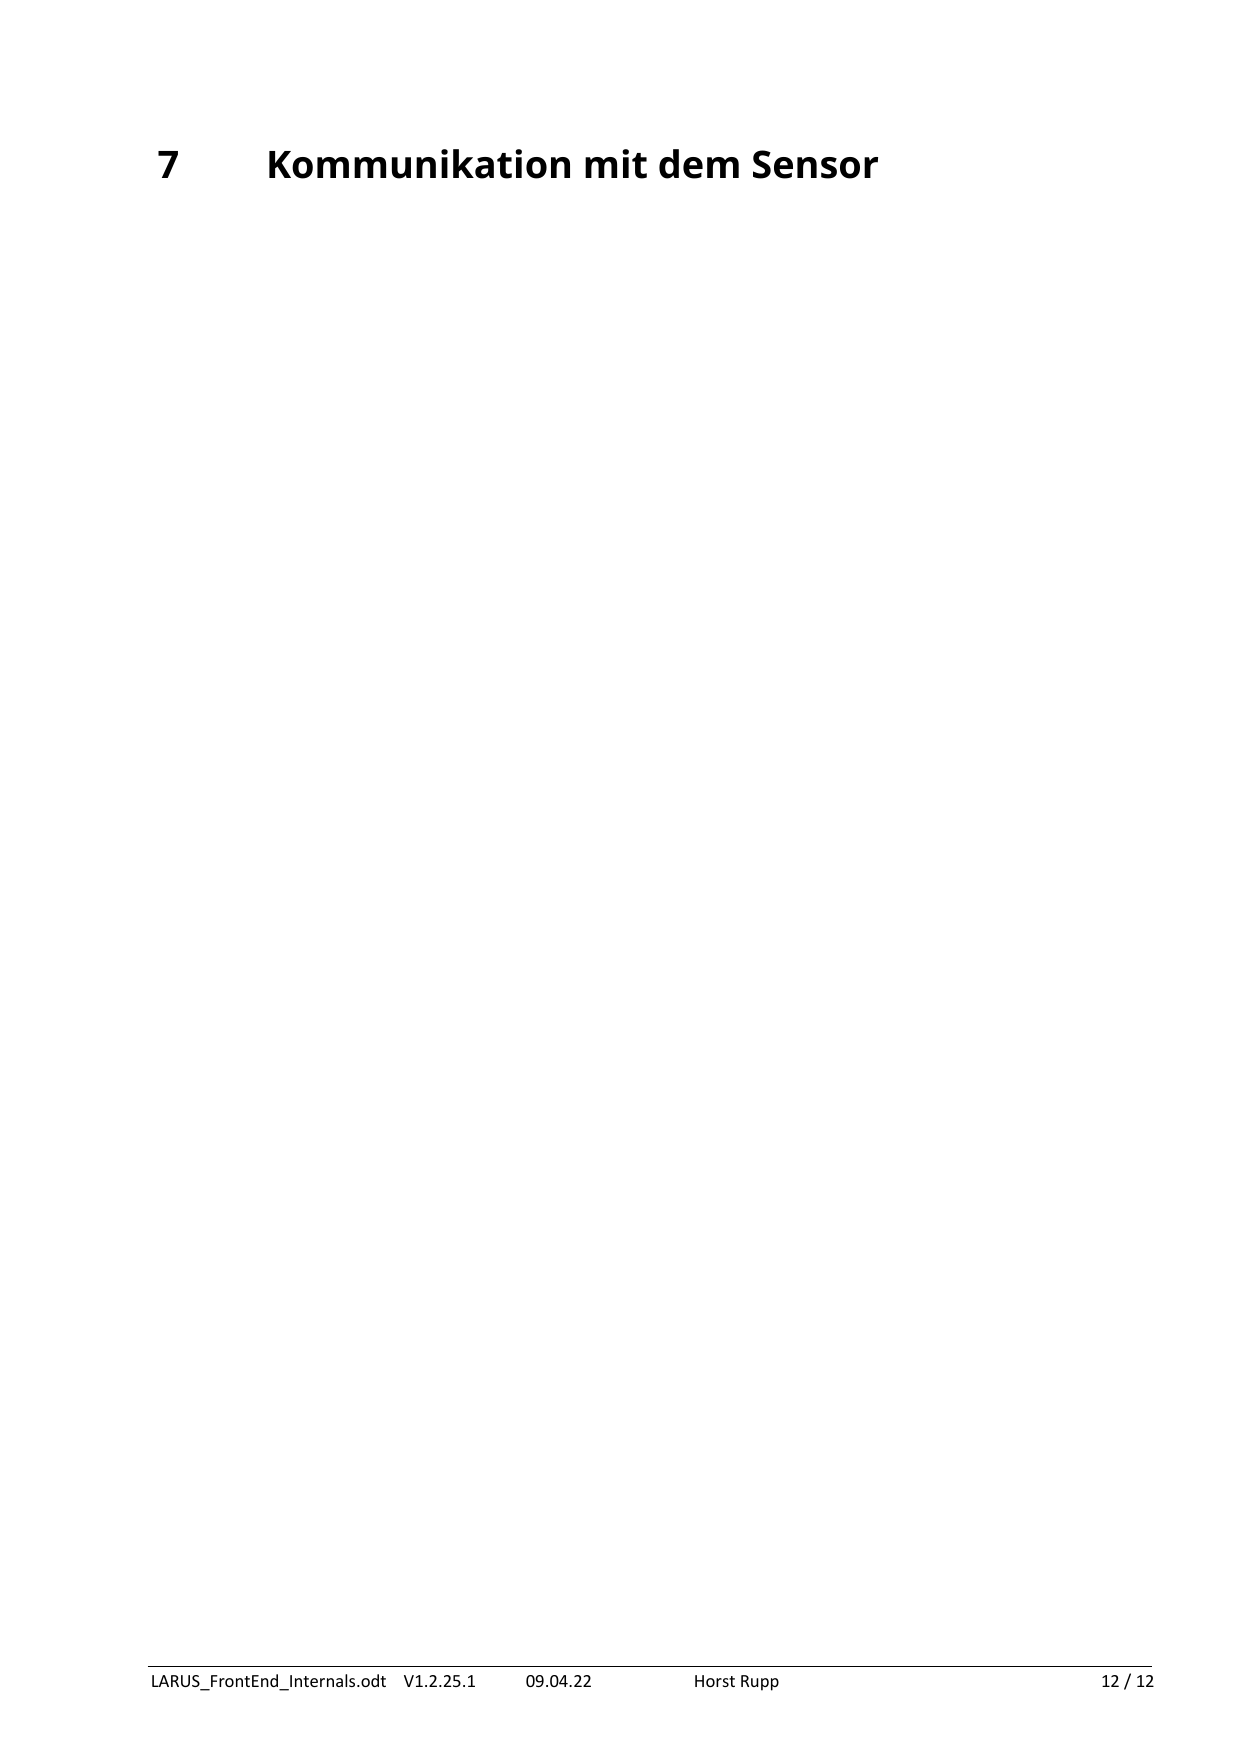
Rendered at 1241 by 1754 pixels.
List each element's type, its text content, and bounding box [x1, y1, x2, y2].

subtitle Kommunikation mit dem Sensor [148, 138, 1128, 190]
